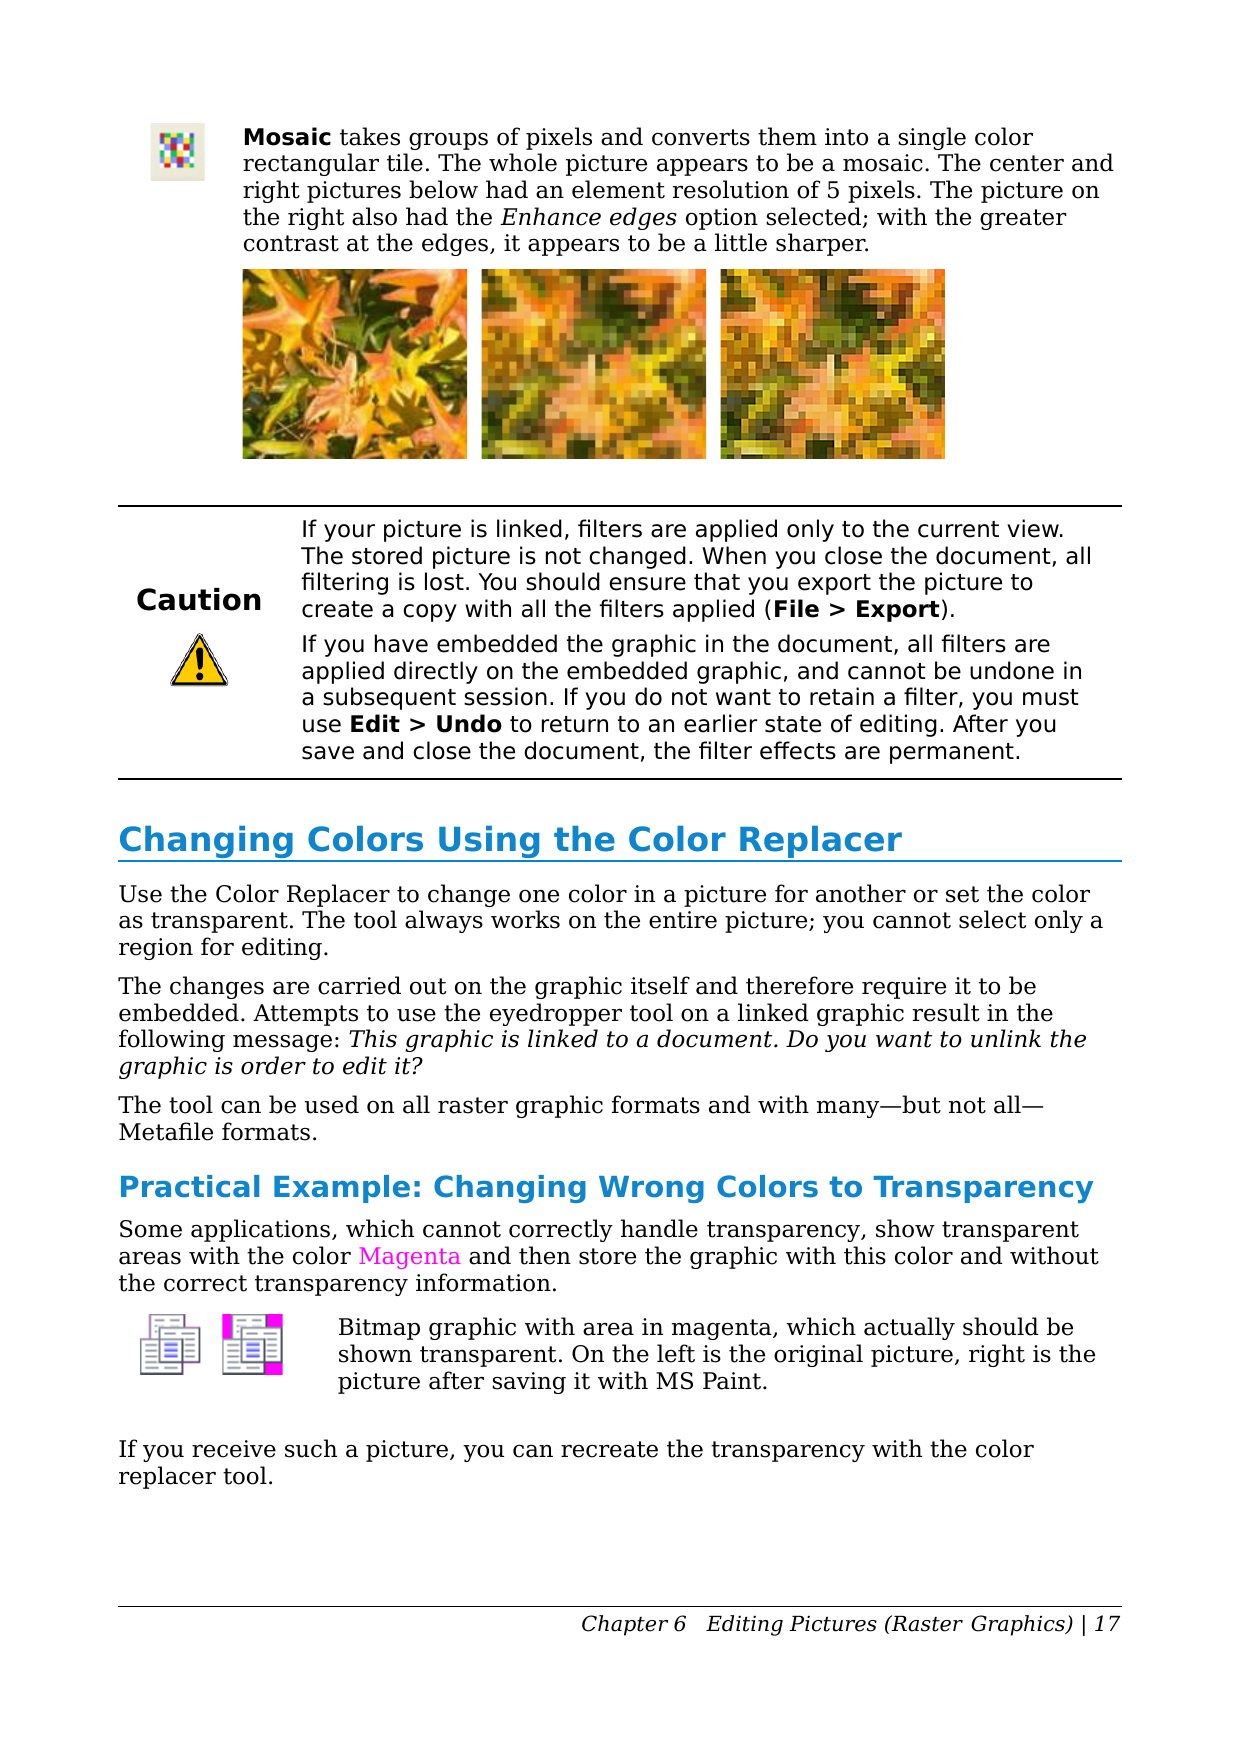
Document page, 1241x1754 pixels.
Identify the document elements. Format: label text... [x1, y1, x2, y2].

text Some applications, which cannot correctly handle transparency, show transparent areas with the color Magenta and then store the graphic with this color and without the correct transparency information. [118, 1216, 1122, 1296]
picture [222, 1314, 283, 1375]
table_header Caution [118, 507, 280, 777]
text Use the Color Replacer to change one color in a picture for another or set the color as transparent. The tool always works on the entire picture; you cannot select only a region for editing. [118, 881, 1122, 961]
table_cell [118, 118, 237, 470]
table_header [122, 1309, 332, 1413]
table_header If your picture is linked, filters are applied only to the current view. The stored picture is not changed. When you close the document, all filtering is lost. You should ensure that you export the picture to create a copy with all the filters applied (File > Export). If you have embedded the graphic in the document, all filters are applied directly on the embedded graphic, and cannot be undone in a subsequent session. If you do not want to retain a filter, you must use Edit > Undo to return to an earlier state of editing. After you save and close the document, the filter effects are permanent. [280, 507, 1122, 777]
picture [481, 269, 707, 459]
table_header Bitmap graphic with area in magenta, which actually should be shown transparent. On the left is the original picture, right is the picture after saving it with MS Paint. [332, 1309, 1114, 1413]
subtitle Practical Example: Changing Wrong Colors to Transparency [118, 1170, 1122, 1204]
table_cell Mosaic takes groups of pixels and converts them into a single color rectangular tile. The whole picture appears to be a mosaic. The center and right pictures below had an element resolution of 5 pixels. The picture on the right also had the Enhance edges option selected; with the greater contrast at the edges, it appears to be a little sharper. [237, 118, 1122, 470]
picture [150, 123, 205, 181]
picture [720, 269, 945, 459]
picture [166, 629, 232, 690]
picture [140, 1314, 201, 1375]
text If you receive such a picture, you can recreate the transparency with the color replacer tool. [118, 1436, 1122, 1490]
subtitle Changing Colors Using the Color Replacer [118, 821, 1122, 860]
text The tool can be used on all raster graphic formats and with many—but not all—Metafile formats. [118, 1092, 1122, 1146]
text The changes are carried out on the graphic itself and therefore require it to be embedded. Attempts to use the eyedropper tool on a linked graphic result in the following message: This graphic is linked to a document. Do you want to unlink the graphic is order to edit it? [118, 973, 1122, 1080]
picture [242, 269, 468, 459]
